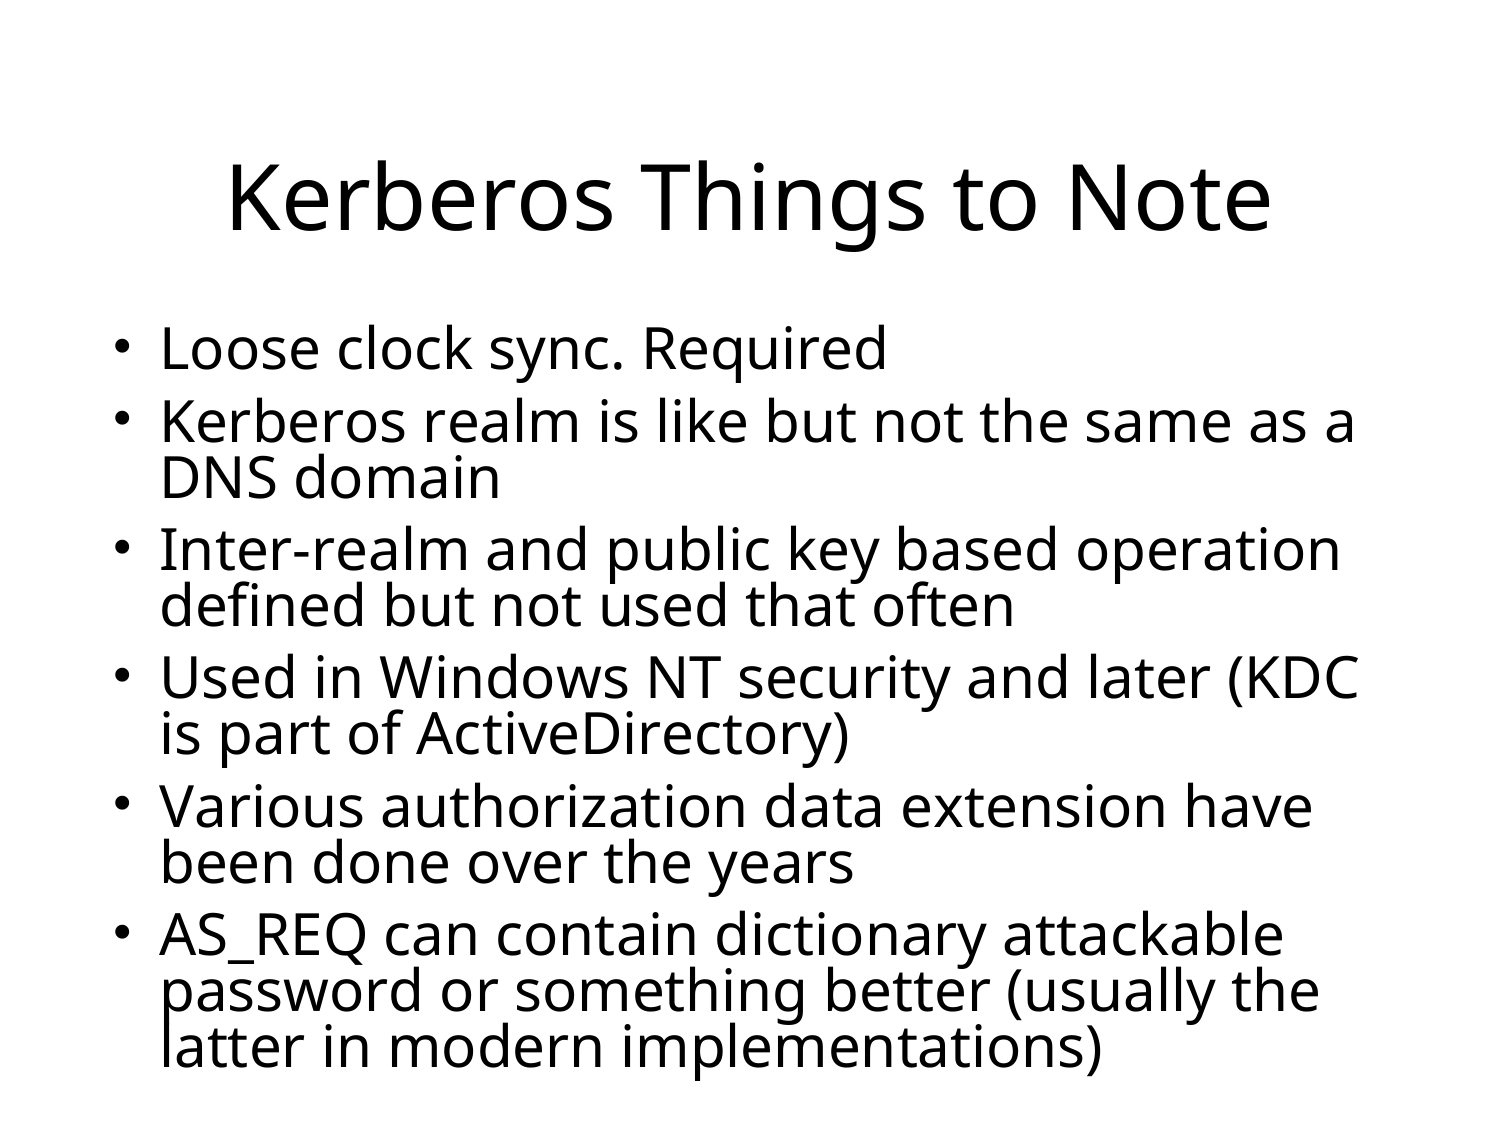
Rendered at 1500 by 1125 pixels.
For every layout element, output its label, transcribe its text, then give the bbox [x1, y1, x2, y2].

text_box Kerberos Things to Note [112, 99, 1388, 288]
text_box Loose clock sync. Required Kerberos realm is like but not the same as a DNS domain Inter-realm and public key based operation defined but not used that often Used in Windows NT security and later (KDC is part of ActiveDirectory) Various authorization data extension have been done over the years AS_REQ can contain dictionary attackable password or something better (usually the latter in modern implementations) [112, 324, 1388, 1000]
